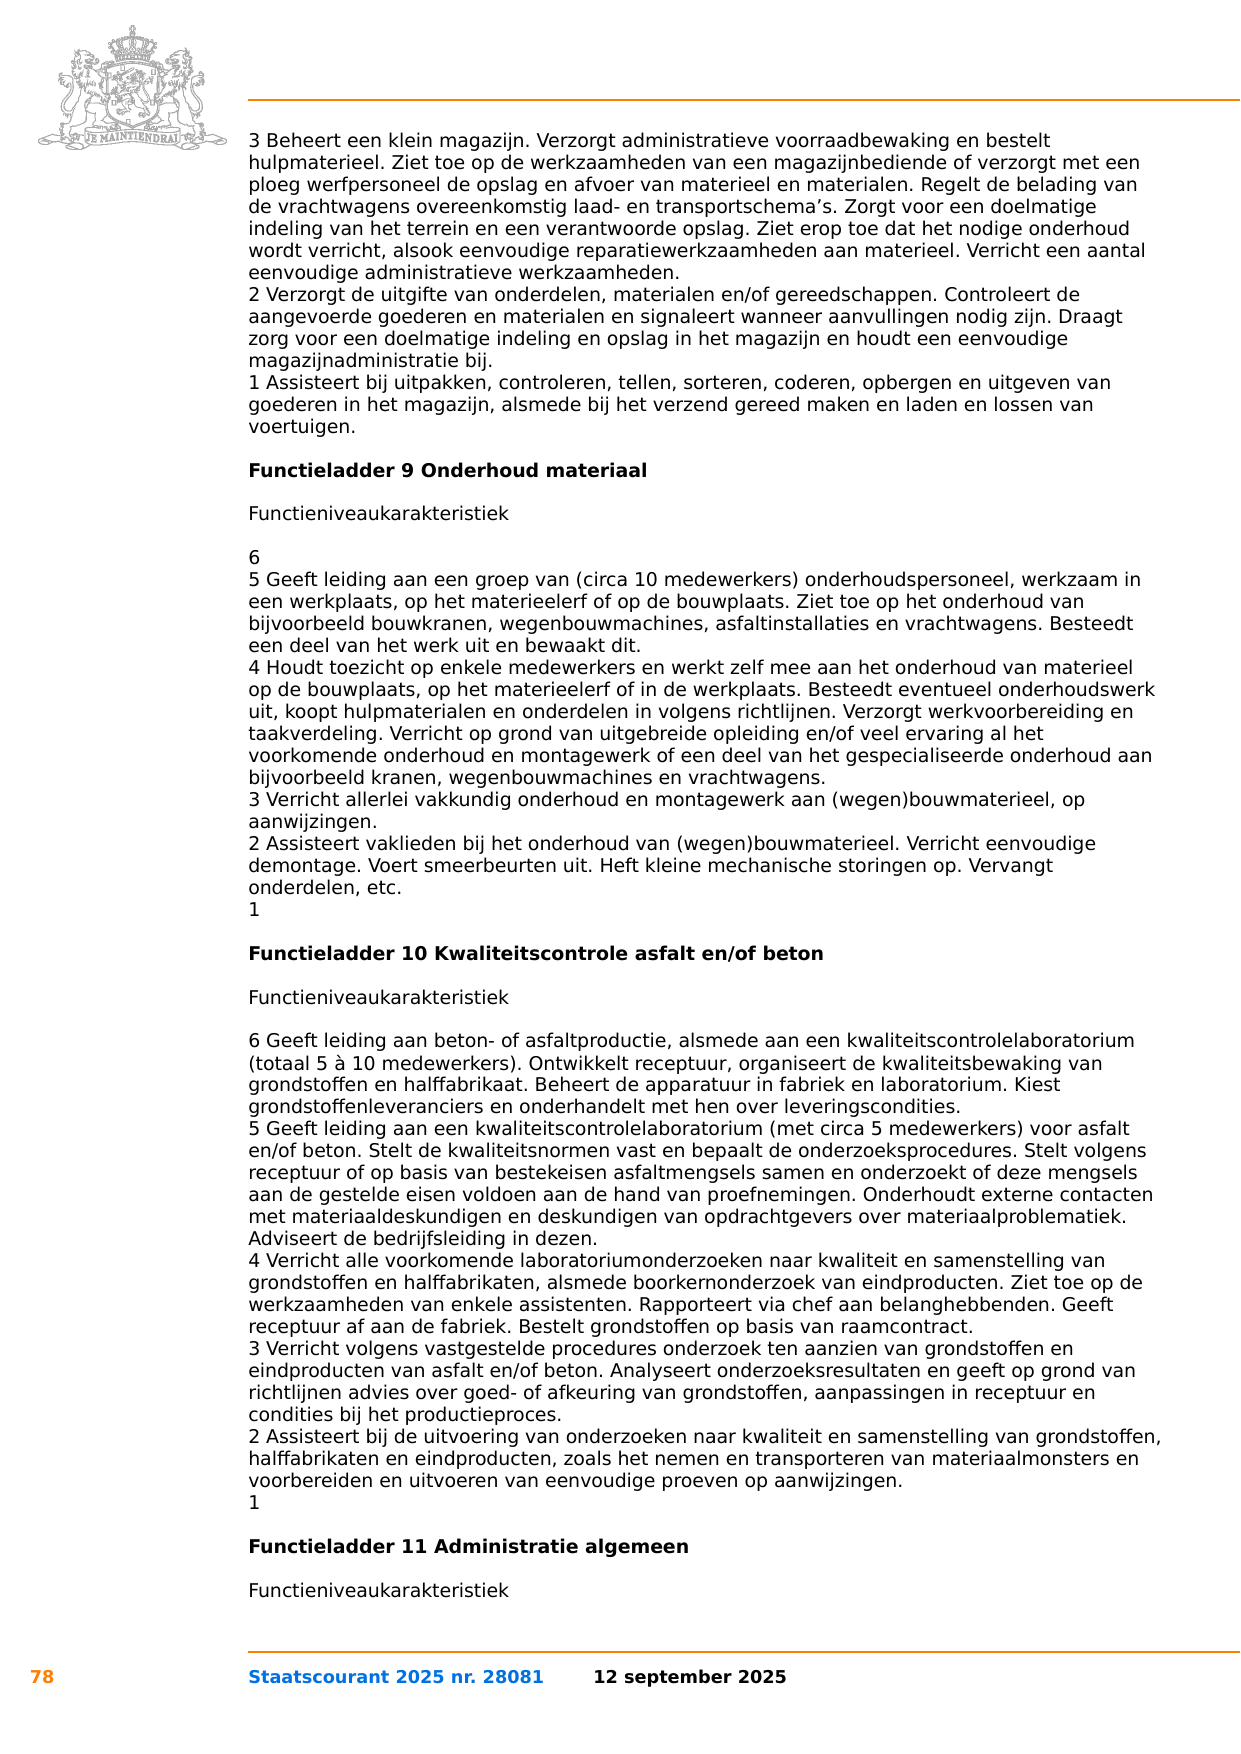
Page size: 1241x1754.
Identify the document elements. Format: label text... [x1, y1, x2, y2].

text 1 Assisteert bij uitpakken, controleren, tellen, sorteren, coderen, opbergen en uitgeven van goederen in het magazijn, alsmede bij het verzend gereed maken en laden en lossen van voertuigen. [248, 372, 1163, 438]
text Functieladder 11 Administratie algemeen [248, 1536, 1163, 1558]
text 3 Verricht allerlei vakkundig onderhoud en montagewerk aan (wegen)bouwmaterieel, op aanwijzingen. [248, 789, 1163, 833]
text 6 [248, 547, 1163, 569]
text Functieladder 9 Onderhoud materiaal [248, 459, 1163, 481]
text Functieladder 10 Kwaliteitscontrole asfalt en/of beton [248, 943, 1163, 965]
text 4 Verricht alle voorkomende laboratoriumonderzoeken naar kwaliteit en samenstelling van grondstoffen en halffabrikaten, alsmede boorkernonderzoek van eindproducten. Ziet toe op de werkzaamheden van enkele assistenten. Rapporteert via chef aan belanghebbenden. Geeft receptuur af aan de fabriek. Bestelt grondstoffen op basis van raamcontract. [248, 1250, 1163, 1338]
text Functieniveaukarakteristiek [248, 503, 1163, 525]
text 6 Geeft leiding aan beton- of asfaltproductie, alsmede aan een kwaliteitscontrolelaboratorium (totaal 5 à 10 medewerkers). Ontwikkelt receptuur, organiseert de kwaliteitsbewaking van grondstoffen en halffabrikaat. Beheert de apparatuur in fabriek en laboratorium. Kiest grondstoffenleveranciers en onderhandelt met hen over leveringscondities. [248, 1030, 1163, 1118]
text 3 Verricht volgens vastgestelde procedures onderzoek ten aanzien van grondstoffen en eindproducten van asfalt en/of beton. Analyseert onderzoeksresultaten en geeft op grond van richtlijnen advies over goed- of afkeuring van grondstoffen, aanpassingen in receptuur en condities bij het productieproces. [248, 1338, 1163, 1426]
text 2 Verzorgt de uitgifte van onderdelen, materialen en/of gereedschappen. Controleert de aangevoerde goederen en materialen en signaleert wanneer aanvullingen nodig zijn. Draagt zorg voor een doelmatige indeling en opslag in het magazijn en houdt een eenvoudige magazijnadministratie bij. [248, 284, 1163, 372]
text Functieniveaukarakteristiek [248, 987, 1163, 1008]
text Functieniveaukarakteristiek [248, 1580, 1163, 1602]
text 3 Beheert een klein magazijn. Verzorgt administratieve voorraadbewaking en bestelt hulpmaterieel. Ziet toe op de werkzaamheden van een magazijnbediende of verzorgt met een ploeg werfpersoneel de opslag en afvoer van materieel en materialen. Regelt de belading van de vrachtwagens overeenkomstig laad- en transportschema’s. Zorgt voor een doelmatige indeling van het terrein en een verantwoorde opslag. Ziet erop toe dat het nodige onderhoud wordt verricht, alsook eenvoudige reparatiewerkzaamheden aan materieel. Verricht een aantal eenvoudige administratieve werkzaamheden. [248, 130, 1163, 284]
text 1 [248, 1492, 1163, 1514]
text 2 Assisteert bij de uitvoering van onderzoeken naar kwaliteit en samenstelling van grondstoffen, halffabrikaten en eindproducten, zoals het nemen en transporteren van materiaalmonsters en voorbereiden en uitvoeren van eenvoudige proeven op aanwijzingen. [248, 1426, 1163, 1492]
text 5 Geeft leiding aan een groep van (circa 10 medewerkers) onderhoudspersoneel, werkzaam in een werkplaats, op het materieelerf of op de bouwplaats. Ziet toe op het onderhoud van bijvoorbeeld bouwkranen, wegenbouwmachines, asfaltinstallaties en vrachtwagens. Besteedt een deel van het werk uit en bewaakt dit. [248, 569, 1163, 657]
text 4 Houdt toezicht op enkele medewerkers en werkt zelf mee aan het onderhoud van materieel op de bouwplaats, op het materieelerf of in de werkplaats. Besteedt eventueel onderhoudswerk uit, koopt hulpmaterialen en onderdelen in volgens richtlijnen. Verzorgt werkvoorbereiding en taakverdeling. Verricht op grond van uitgebreide opleiding en/of veel ervaring al het voorkomende onderhoud en montagewerk of een deel van het gespecialiseerde onderhoud aan bijvoorbeeld kranen, wegenbouwmachines en vrachtwagens. [248, 657, 1163, 789]
text 2 Assisteert vaklieden bij het onderhoud van (wegen)bouwmaterieel. Verricht eenvoudige demontage. Voert smeerbeurten uit. Heft kleine mechanische storingen op. Vervangt onderdelen, etc. [248, 833, 1163, 899]
text 5 Geeft leiding aan een kwaliteitscontrolelaboratorium (met circa 5 medewerkers) voor asfalt en/of beton. Stelt de kwaliteitsnormen vast en bepaalt de onderzoeksprocedures. Stelt volgens receptuur of op basis van bestekeisen asfaltmengsels samen en onderzoekt of deze mengsels aan de gestelde eisen voldoen aan de hand van proefnemingen. Onderhoudt externe contacten met materiaaldeskundigen en deskundigen van opdrachtgevers over materiaalproblematiek. Adviseert de bedrijfsleiding in dezen. [248, 1118, 1163, 1250]
text 1 [248, 899, 1163, 921]
picture [38, 25, 227, 150]
